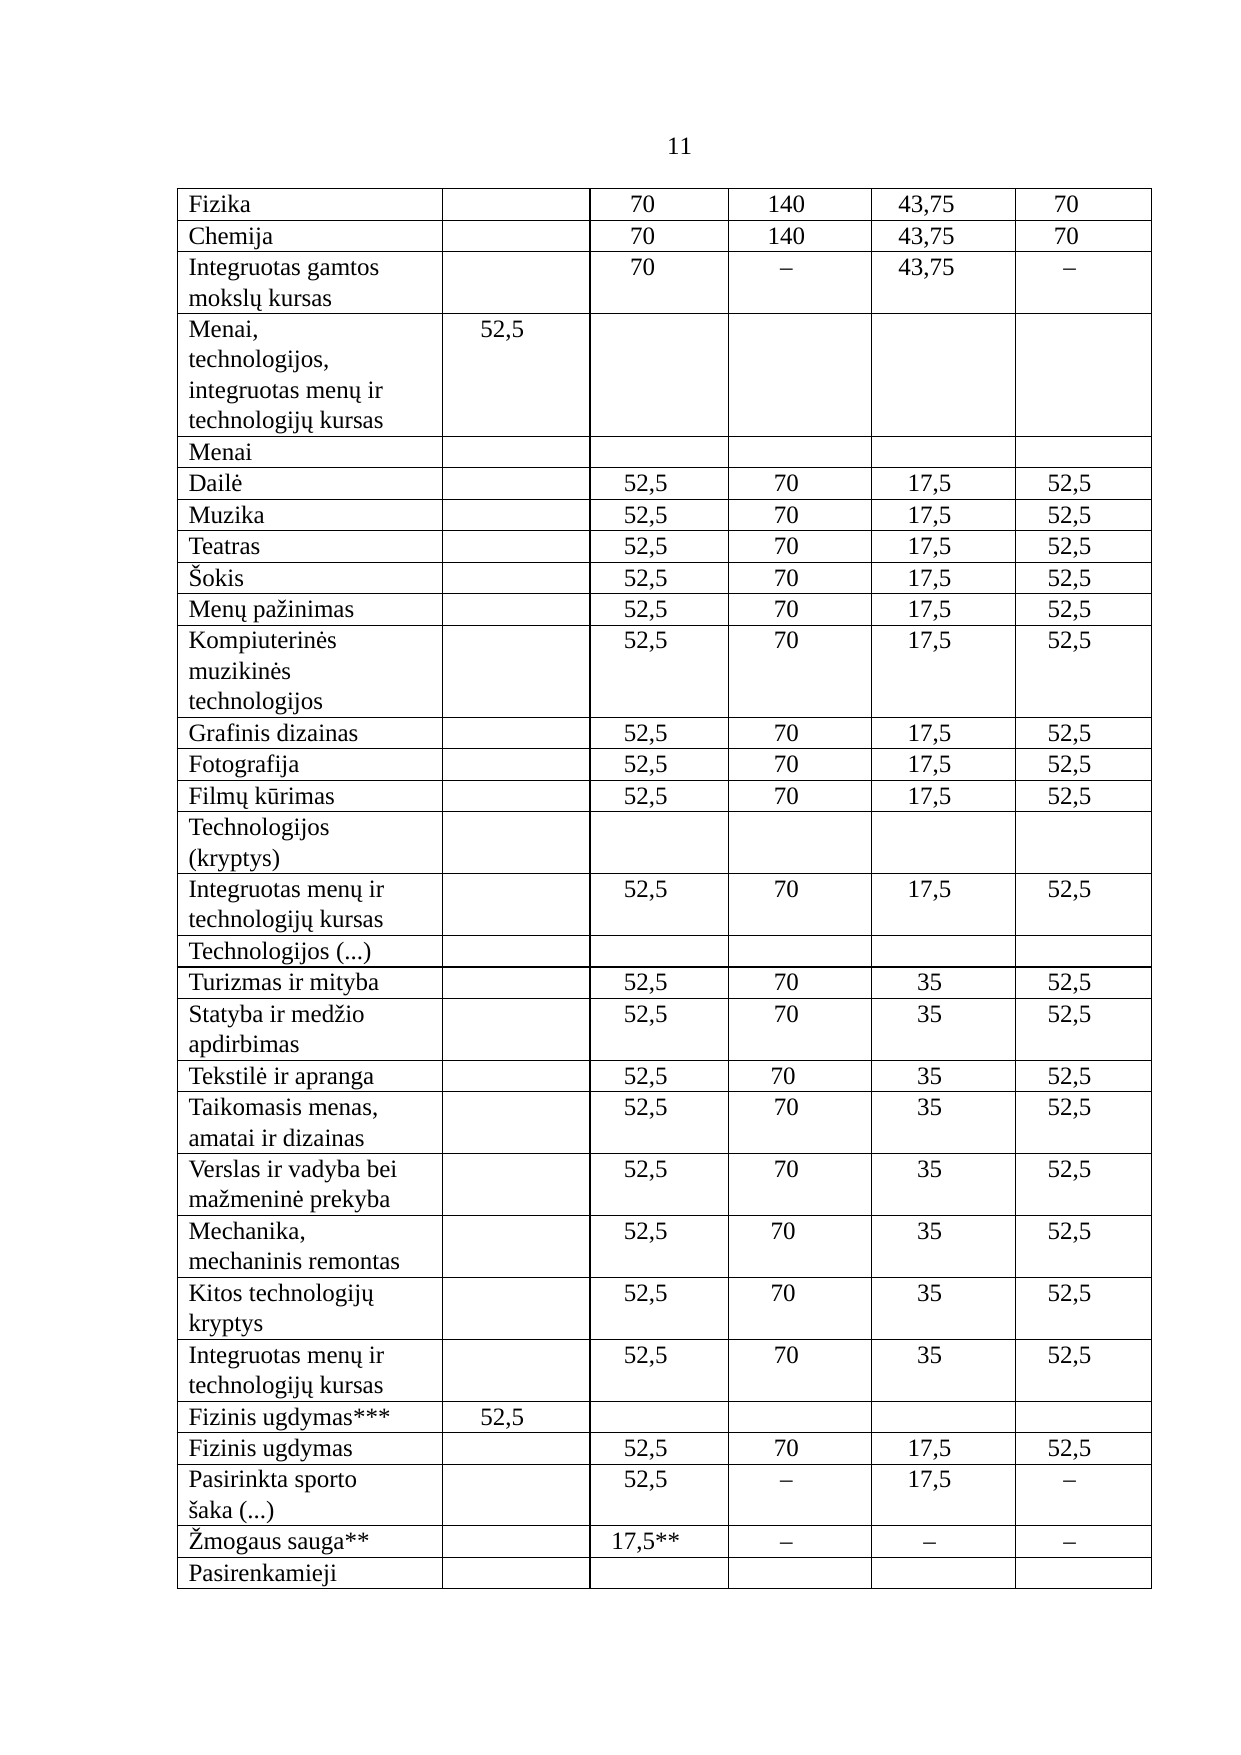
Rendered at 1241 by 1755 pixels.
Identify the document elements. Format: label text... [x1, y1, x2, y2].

table_cell 70 [591, 189, 728, 220]
table_cell Pasirenkamieji [178, 1558, 442, 1588]
table_cell [872, 1402, 1015, 1432]
table_cell Menai, technologijos, integruotas menų ir technologijų kursas [178, 314, 442, 436]
table_cell 70 [729, 626, 871, 717]
table_cell 70 [591, 252, 728, 313]
table_cell [1016, 437, 1151, 467]
table_cell [443, 1465, 589, 1525]
table_cell 52,5 [1016, 563, 1151, 593]
table_cell 52,5 [1016, 968, 1151, 998]
table_cell [443, 252, 589, 313]
table_cell 70 [729, 1061, 871, 1091]
table_cell Dailė [178, 468, 442, 499]
table_cell 70 [729, 500, 871, 530]
table_cell Taikomasis menas, amatai ir dizainas [178, 1092, 442, 1153]
table_cell [443, 1558, 589, 1588]
table_cell – [872, 1526, 1015, 1557]
table_cell Šokis [178, 563, 442, 593]
table_cell 52,5 [1016, 1154, 1151, 1215]
table_cell [1016, 936, 1151, 966]
table_cell 52,5 [591, 468, 728, 499]
table_cell 70 [729, 1433, 871, 1463]
table_cell Pasirinkta sporto šaka (...) [178, 1465, 442, 1525]
table_cell [872, 936, 1015, 966]
table_cell Integruotas menų ir technologijų kursas [178, 1340, 442, 1401]
table_cell [443, 718, 589, 748]
table_cell – [1016, 252, 1151, 313]
table_cell 70 [729, 1216, 871, 1277]
table_cell 70 [729, 1154, 871, 1215]
table_cell Chemija [178, 221, 442, 251]
table_cell [443, 1526, 589, 1557]
table_cell 52,5 [1016, 626, 1151, 717]
table_cell Kitos technologijų kryptys [178, 1278, 442, 1339]
table_cell 52,5 [591, 1154, 728, 1215]
table_cell Žmogaus sauga** [178, 1526, 442, 1557]
table_cell [443, 812, 589, 873]
table_cell Muzika [178, 500, 442, 530]
table_cell [729, 936, 871, 966]
table_cell Fizinis ugdymas*** [178, 1402, 442, 1432]
table_cell Technologijos (kryptys) [178, 812, 442, 873]
table_cell 70 [729, 531, 871, 562]
table_cell 70 [729, 468, 871, 499]
table_cell 35 [872, 1278, 1015, 1339]
table_cell 52,5 [1016, 1092, 1151, 1153]
table_cell [443, 781, 589, 811]
table_cell [443, 1340, 589, 1401]
table_cell – [1016, 1465, 1151, 1525]
table_cell 52,5 [1016, 1278, 1151, 1339]
table_cell – [729, 1465, 871, 1525]
table_cell Mechanika, mechaninis remontas [178, 1216, 442, 1277]
table_cell [872, 437, 1015, 467]
table_cell [443, 1278, 589, 1339]
table_cell Filmų kūrimas [178, 781, 442, 811]
table_cell Technologijos (...) [178, 936, 442, 966]
table_cell 70 [729, 968, 871, 998]
table_cell 52,5 [591, 968, 728, 998]
table_cell 70 [729, 594, 871, 624]
table_cell Fizinis ugdymas [178, 1433, 442, 1463]
table_cell 52,5 [1016, 1216, 1151, 1277]
table_cell 70 [1016, 221, 1151, 251]
table_cell 35 [872, 1092, 1015, 1153]
table_cell [1016, 1558, 1151, 1588]
table_cell [729, 1558, 871, 1588]
table_cell [443, 500, 589, 530]
table_cell [591, 812, 728, 873]
table_cell [443, 999, 589, 1060]
table_cell 52,5 [591, 1433, 728, 1463]
table_cell [729, 314, 871, 436]
table_cell 70 [729, 1340, 871, 1401]
table_cell 17,5** [591, 1526, 728, 1557]
table_cell 52,5 [443, 314, 589, 436]
table_cell [443, 749, 589, 780]
table_cell [729, 437, 871, 467]
table_cell 17,5 [872, 1433, 1015, 1463]
table_cell 52,5 [1016, 468, 1151, 499]
table_cell 52,5 [1016, 500, 1151, 530]
table_cell 17,5 [872, 874, 1015, 935]
table_cell Turizmas ir mityba [178, 968, 442, 998]
table_cell 52,5 [1016, 531, 1151, 562]
table_cell 43,75 [872, 189, 1015, 220]
table_cell 70 [729, 718, 871, 748]
table_cell [1016, 1402, 1151, 1432]
table_cell 70 [1016, 189, 1151, 220]
table_cell 70 [729, 1092, 871, 1153]
table_cell [729, 1402, 871, 1432]
table_cell 52,5 [1016, 1061, 1151, 1091]
table_cell 35 [872, 968, 1015, 998]
table_cell – [729, 252, 871, 313]
table_cell Fizika [178, 189, 442, 220]
table_cell Integruotas gamtos mokslų kursas [178, 252, 442, 313]
table_cell 17,5 [872, 594, 1015, 624]
table_cell 52,5 [591, 999, 728, 1060]
table_cell 52,5 [591, 626, 728, 717]
table_cell Menai [178, 437, 442, 467]
table_cell 52,5 [591, 1278, 728, 1339]
table_cell 70 [729, 749, 871, 780]
table_cell 52,5 [591, 718, 728, 748]
table_cell [443, 1433, 589, 1463]
table_cell [872, 314, 1015, 436]
table_cell Grafinis dizainas [178, 718, 442, 748]
table_cell 52,5 [591, 594, 728, 624]
table_cell 52,5 [591, 781, 728, 811]
table_cell 70 [729, 563, 871, 593]
table_cell 52,5 [1016, 1433, 1151, 1463]
table_cell [443, 1061, 589, 1091]
table_cell Menų pažinimas [178, 594, 442, 624]
table_cell [591, 936, 728, 966]
table_cell 52,5 [591, 531, 728, 562]
table_cell [1016, 314, 1151, 436]
table_cell 52,5 [1016, 594, 1151, 624]
table_cell Verslas ir vadyba bei mažmeninė prekyba [178, 1154, 442, 1215]
table_cell 70 [591, 221, 728, 251]
table_cell 17,5 [872, 563, 1015, 593]
table_cell 17,5 [872, 468, 1015, 499]
table_cell [443, 874, 589, 935]
table_cell 52,5 [591, 1216, 728, 1277]
table_cell [872, 1558, 1015, 1588]
table_cell Tekstilė ir apranga [178, 1061, 442, 1091]
table_cell Teatras [178, 531, 442, 562]
table_cell Kompiuterinės muzikinės technologijos [178, 626, 442, 717]
table_cell 52,5 [1016, 749, 1151, 780]
table_cell Statyba ir medžio apdirbimas [178, 999, 442, 1060]
table_cell 17,5 [872, 781, 1015, 811]
table_cell 52,5 [591, 1092, 728, 1153]
table_cell 52,5 [591, 500, 728, 530]
table_cell 17,5 [872, 500, 1015, 530]
table_cell 52,5 [1016, 999, 1151, 1060]
table_cell 52,5 [591, 874, 728, 935]
table_cell 52,5 [1016, 1340, 1151, 1401]
table_cell 17,5 [872, 626, 1015, 717]
table_cell 52,5 [1016, 781, 1151, 811]
table_cell [443, 468, 589, 499]
table_cell [443, 437, 589, 467]
table_cell [443, 936, 589, 966]
table_cell [729, 812, 871, 873]
table_cell 52,5 [591, 1061, 728, 1091]
table_cell 52,5 [591, 1465, 728, 1525]
table_cell – [729, 1526, 871, 1557]
table_cell 140 [729, 221, 871, 251]
table_cell 70 [729, 999, 871, 1060]
table_cell [591, 437, 728, 467]
table_cell 35 [872, 1340, 1015, 1401]
table_cell [591, 1402, 728, 1432]
table_cell – [1016, 1526, 1151, 1557]
table_cell 35 [872, 1216, 1015, 1277]
table_cell 52,5 [591, 749, 728, 780]
table_cell [591, 1558, 728, 1588]
table_cell [443, 531, 589, 562]
table_cell [443, 1216, 589, 1277]
table_cell 35 [872, 999, 1015, 1060]
table_cell 140 [729, 189, 871, 220]
table_cell 70 [729, 1278, 871, 1339]
table_cell 17,5 [872, 718, 1015, 748]
table_cell 35 [872, 1154, 1015, 1215]
table_cell [1016, 812, 1151, 873]
table_cell [591, 314, 728, 436]
table_cell [443, 1154, 589, 1215]
table_cell [443, 563, 589, 593]
table_cell [443, 221, 589, 251]
table_cell Integruotas menų ir technologijų kursas [178, 874, 442, 935]
table_cell [872, 812, 1015, 873]
table_cell 35 [872, 1061, 1015, 1091]
table_cell [443, 1092, 589, 1153]
table_cell Fotografija [178, 749, 442, 780]
table_cell 52,5 [1016, 874, 1151, 935]
table_cell 43,75 [872, 221, 1015, 251]
table_cell 70 [729, 874, 871, 935]
table_cell 43,75 [872, 252, 1015, 313]
table_cell 52,5 [591, 1340, 728, 1401]
table_cell 70 [729, 781, 871, 811]
table_cell [443, 189, 589, 220]
table_cell 52,5 [1016, 718, 1151, 748]
table_cell [443, 968, 589, 998]
table_cell 17,5 [872, 1465, 1015, 1525]
table_cell 52,5 [443, 1402, 589, 1432]
table_cell 17,5 [872, 531, 1015, 562]
table_cell [443, 626, 589, 717]
table_cell 17,5 [872, 749, 1015, 780]
table_cell [443, 594, 589, 624]
table_cell 52,5 [591, 563, 728, 593]
